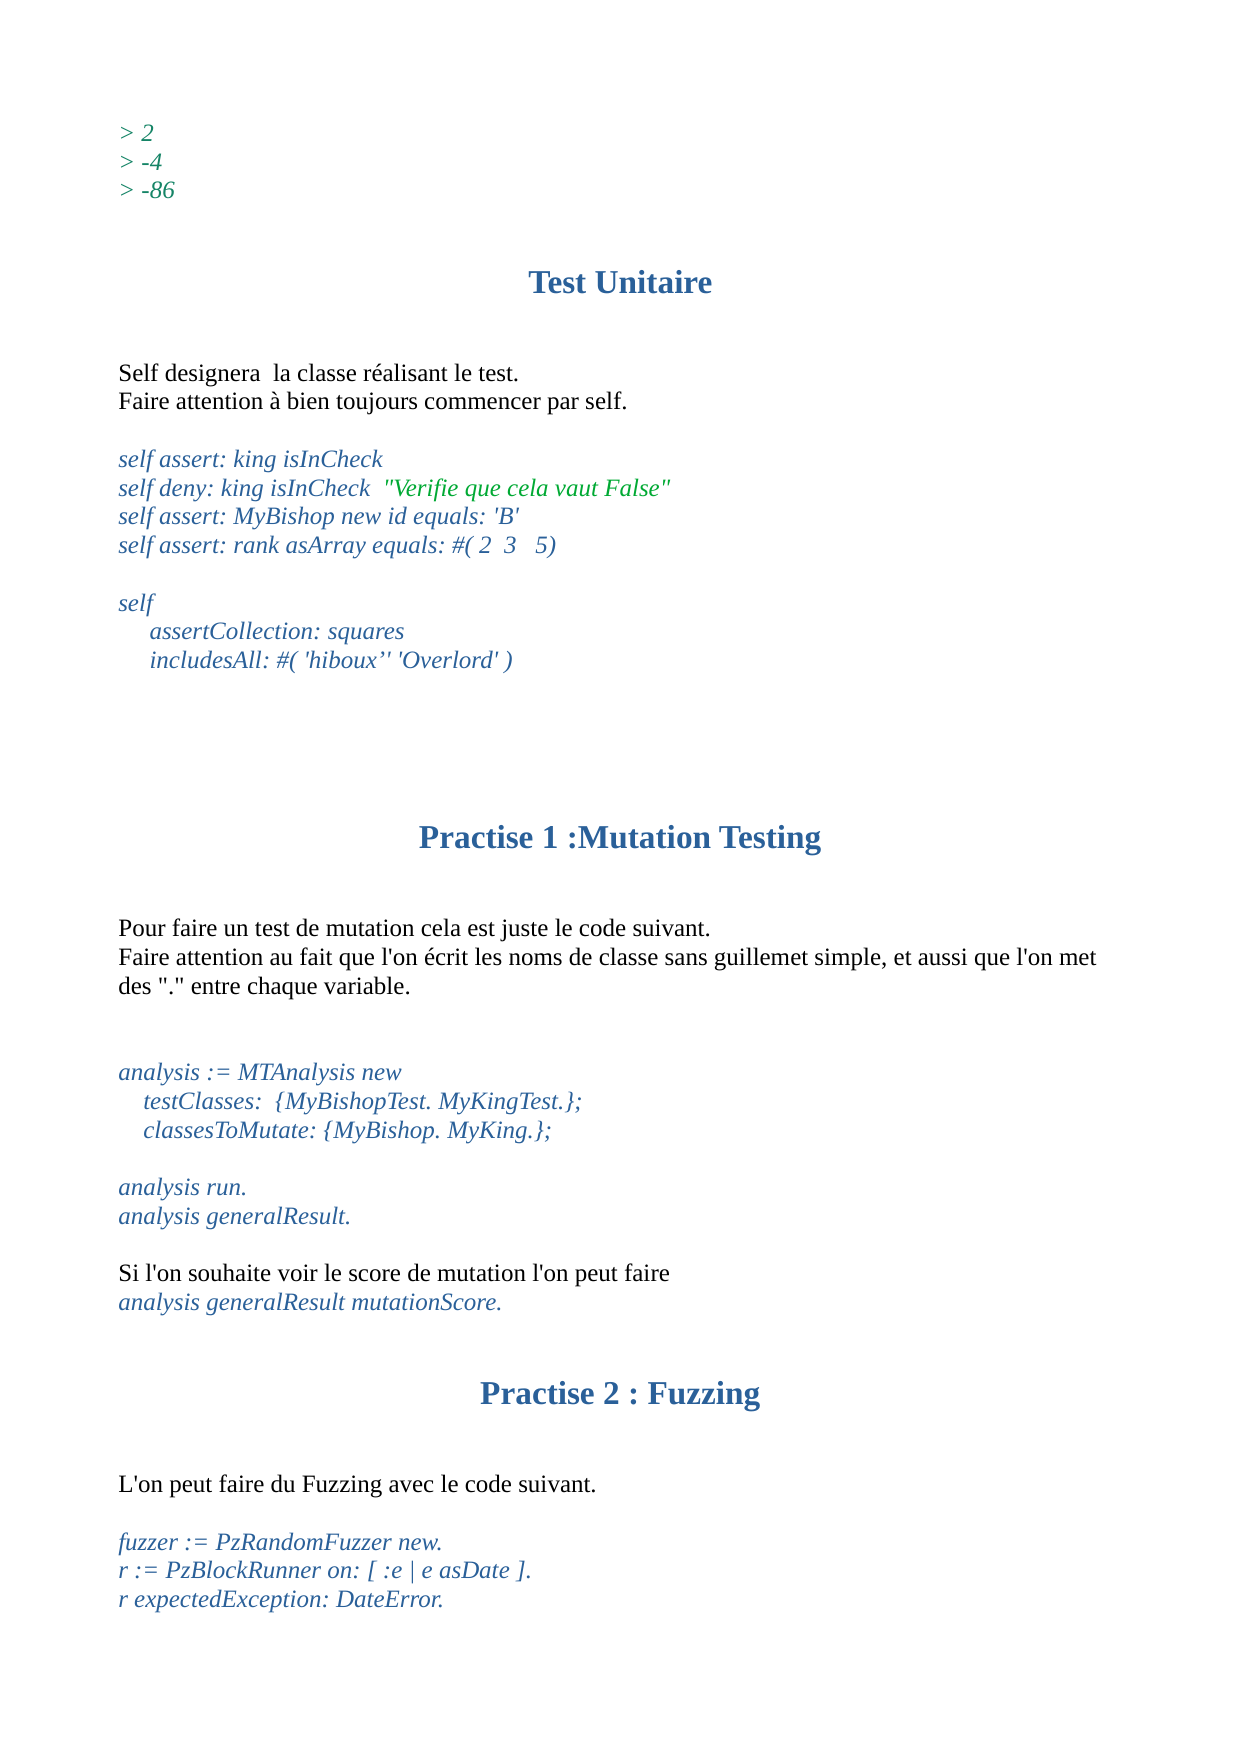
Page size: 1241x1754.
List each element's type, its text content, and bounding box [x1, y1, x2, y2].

text self assert: king isInCheck [118, 444, 1122, 473]
text analysis run. [118, 1172, 1122, 1201]
text self [118, 588, 1122, 616]
text Practise 1 :Mutation Testing [118, 818, 1122, 856]
text classesToMutate: {MyBishop. MyKing.}; [118, 1115, 1122, 1143]
text Pour faire un test de mutation cela est juste le code suivant. [118, 913, 1122, 942]
text testClasses: {MyBishopTest. MyKingTest.}; [118, 1086, 1122, 1115]
text analysis generalResult mutationScore. [118, 1287, 1122, 1316]
text r expectedException: DateError. [118, 1584, 1122, 1613]
text self assert: MyBishop new id equals: 'B' [118, 501, 1122, 530]
text includesAll: #( 'hiboux’' 'Overlord' ) [118, 645, 1122, 674]
text L'on peut faire du Fuzzing avec le code suivant. [118, 1469, 1122, 1498]
text r := PzBlockRunner on: [ :e | e asDate ]. [118, 1556, 1122, 1584]
text self assert: rank asArray equals: #( 2 3 5) [118, 530, 1122, 559]
text analysis generalResult. [118, 1201, 1122, 1230]
text self deny: king isInCheck "Verifie que cela vaut False" [118, 473, 1122, 501]
text fuzzer := PzRandomFuzzer new. [118, 1527, 1122, 1556]
text analysis := MTAnalysis new [118, 1057, 1122, 1086]
text > -4 [118, 147, 1122, 176]
text Self designera la classe réalisant le test. [118, 358, 1122, 386]
text Si l'on souhaite voir le score de mutation l'on peut faire [118, 1258, 1122, 1287]
text > -86 [118, 176, 1122, 204]
text Practise 2 : Fuzzing [118, 1373, 1122, 1412]
text Test Unitaire [118, 262, 1122, 300]
text Faire attention au fait que l'on écrit les noms de classe sans guillemet simple, et aussi que l'on met des "." entre chaque variable. [118, 942, 1122, 1000]
text assertCollection: squares [118, 616, 1122, 645]
text Faire attention à bien toujours commencer par self. [118, 386, 1122, 415]
text > 2 [118, 118, 1122, 147]
